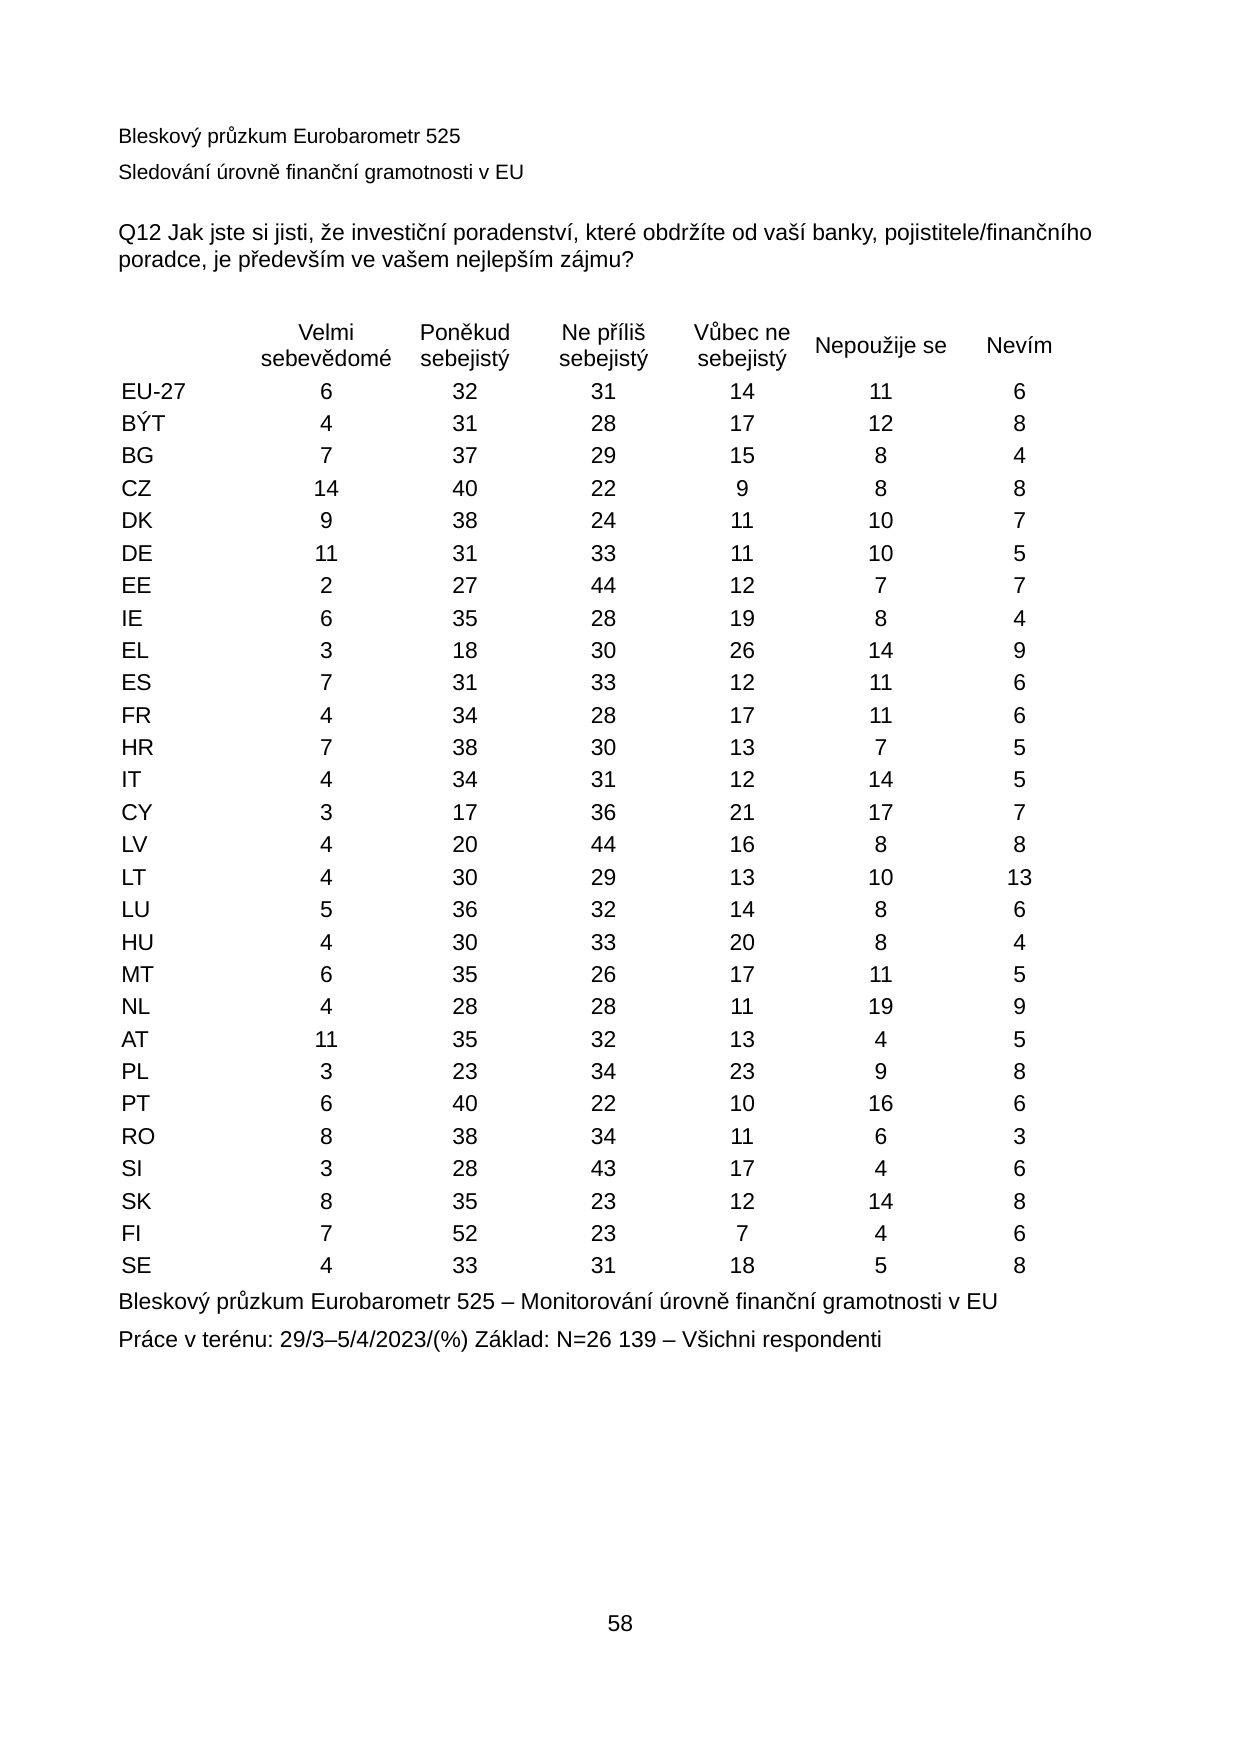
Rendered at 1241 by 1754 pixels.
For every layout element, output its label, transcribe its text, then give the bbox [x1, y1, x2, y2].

table_cell ES [118, 666, 257, 699]
table_cell BG [118, 440, 257, 472]
table_cell 44 [534, 569, 673, 601]
table_cell 4 [257, 1249, 395, 1282]
table_cell 5 [811, 1249, 950, 1282]
table_cell 32 [395, 375, 534, 407]
table_cell 8 [257, 1120, 395, 1152]
table_cell 19 [673, 601, 811, 634]
table_cell 31 [534, 1249, 673, 1282]
table_cell 28 [534, 699, 673, 731]
table_cell 24 [534, 504, 673, 537]
table_cell 34 [534, 1120, 673, 1152]
table_cell 4 [257, 764, 395, 796]
table_cell 32 [534, 893, 673, 925]
table_cell 17 [673, 699, 811, 731]
table_cell 6 [950, 666, 1089, 699]
table_cell IT [118, 764, 257, 796]
text Q12 Jak jste si jisti, že investiční poradenství, které obdržíte od vaší banky, pojistitele/finančního poradce, je především ve vašem nejlepším zájmu? [118, 219, 1122, 272]
table_cell 17 [673, 1152, 811, 1184]
table_cell AT [118, 1023, 257, 1055]
table_cell 31 [395, 407, 534, 439]
table_cell 16 [673, 828, 811, 861]
table_cell LV [118, 828, 257, 861]
table_cell 4 [257, 828, 395, 861]
table_cell 26 [673, 634, 811, 666]
table_cell 8 [950, 1185, 1089, 1217]
table_cell 31 [534, 764, 673, 796]
table_cell PT [118, 1088, 257, 1120]
table_cell EL [118, 634, 257, 666]
table_cell 6 [950, 1152, 1089, 1184]
table_cell 8 [811, 828, 950, 861]
table_cell 5 [950, 958, 1089, 990]
table_cell 14 [811, 1185, 950, 1217]
table_cell 9 [950, 990, 1089, 1023]
table_cell 10 [811, 537, 950, 569]
table_cell 28 [395, 1152, 534, 1184]
table_cell 33 [395, 1249, 534, 1282]
table_cell FI [118, 1217, 257, 1249]
table_cell 4 [811, 1023, 950, 1055]
table_cell 34 [395, 764, 534, 796]
table_cell 3 [257, 1055, 395, 1087]
table_cell 8 [811, 472, 950, 504]
table_cell 4 [950, 601, 1089, 634]
text Práce v terénu: 29/3–5/4/2023/(%) Základ: N=26 139 – Všichni respondenti [118, 1326, 1122, 1352]
table_cell 3 [257, 634, 395, 666]
table_cell 30 [534, 634, 673, 666]
table_cell 11 [673, 537, 811, 569]
table_cell 5 [950, 764, 1089, 796]
table_cell 8 [811, 893, 950, 925]
table_cell 11 [257, 1023, 395, 1055]
table_cell 26 [534, 958, 673, 990]
table_cell 6 [257, 1088, 395, 1120]
table_cell 11 [811, 699, 950, 731]
table_cell 6 [257, 958, 395, 990]
table_cell 19 [811, 990, 950, 1023]
table_cell 7 [673, 1217, 811, 1249]
table_cell 21 [673, 796, 811, 828]
table_cell 9 [811, 1055, 950, 1087]
table_cell 27 [395, 569, 534, 601]
table_cell 6 [257, 375, 395, 407]
table_cell 12 [673, 569, 811, 601]
table_cell 7 [257, 731, 395, 763]
table_header Ne příliš sebejistý [534, 316, 673, 375]
table_cell 7 [811, 569, 950, 601]
table_cell 6 [950, 375, 1089, 407]
table_cell 15 [673, 440, 811, 472]
table_cell 4 [950, 925, 1089, 958]
table_cell 14 [811, 764, 950, 796]
table_cell 28 [395, 990, 534, 1023]
table_cell 10 [811, 504, 950, 537]
table_cell 7 [257, 1217, 395, 1249]
table_cell 12 [811, 407, 950, 439]
table_cell 12 [673, 666, 811, 699]
table_cell 17 [395, 796, 534, 828]
table_cell 44 [534, 828, 673, 861]
table_header Velmi sebevědomé [257, 316, 395, 375]
table_cell 8 [950, 1249, 1089, 1282]
table_cell 36 [534, 796, 673, 828]
table_cell 7 [811, 731, 950, 763]
table_cell 4 [950, 440, 1089, 472]
table_cell 11 [673, 504, 811, 537]
table_cell 17 [673, 958, 811, 990]
table_cell 11 [673, 1120, 811, 1152]
table_cell RO [118, 1120, 257, 1152]
table_cell 33 [534, 537, 673, 569]
table_cell 40 [395, 472, 534, 504]
table_cell LT [118, 861, 257, 893]
table_cell 8 [950, 407, 1089, 439]
table_cell 18 [395, 634, 534, 666]
table_cell 35 [395, 958, 534, 990]
table_cell 6 [950, 1217, 1089, 1249]
table_cell 35 [395, 1185, 534, 1217]
table_cell 4 [811, 1217, 950, 1249]
table_cell 8 [811, 925, 950, 958]
table_cell 29 [534, 440, 673, 472]
table_cell 11 [257, 537, 395, 569]
table_cell 31 [395, 666, 534, 699]
table_cell 9 [257, 504, 395, 537]
table_cell 6 [257, 601, 395, 634]
table_cell MT [118, 958, 257, 990]
table_cell 11 [811, 375, 950, 407]
table_cell HU [118, 925, 257, 958]
table_cell 7 [950, 569, 1089, 601]
table_cell 31 [534, 375, 673, 407]
table_cell 12 [673, 764, 811, 796]
table_cell 4 [257, 925, 395, 958]
table_cell 5 [950, 537, 1089, 569]
table_cell 33 [534, 666, 673, 699]
table_cell 23 [534, 1217, 673, 1249]
table_cell EU-27 [118, 375, 257, 407]
table_cell 8 [257, 1185, 395, 1217]
table_cell 16 [811, 1088, 950, 1120]
table_cell 8 [811, 440, 950, 472]
table_cell SI [118, 1152, 257, 1184]
table_cell 17 [811, 796, 950, 828]
table_cell 10 [811, 861, 950, 893]
table_cell 30 [534, 731, 673, 763]
table_cell CY [118, 796, 257, 828]
table_cell 13 [673, 731, 811, 763]
table_cell 38 [395, 504, 534, 537]
table_cell 8 [950, 472, 1089, 504]
table_cell 23 [395, 1055, 534, 1087]
table_cell 3 [257, 796, 395, 828]
table_cell 17 [673, 407, 811, 439]
table_cell SE [118, 1249, 257, 1282]
table_cell NL [118, 990, 257, 1023]
table_cell 20 [395, 828, 534, 861]
table_cell 14 [673, 375, 811, 407]
text Bleskový průzkum Eurobarometr 525 – Monitorování úrovně finanční gramotnosti v EU [118, 1288, 1122, 1314]
table_header Vůbec ne sebejistý [673, 316, 811, 375]
table_cell 37 [395, 440, 534, 472]
table_cell 28 [534, 407, 673, 439]
table_header [118, 316, 257, 375]
table_cell 22 [534, 1088, 673, 1120]
table_cell 14 [811, 634, 950, 666]
table_cell CZ [118, 472, 257, 504]
table_cell 36 [395, 893, 534, 925]
table_cell 4 [257, 990, 395, 1023]
table_cell 20 [673, 925, 811, 958]
table_cell 4 [257, 699, 395, 731]
table_cell 10 [673, 1088, 811, 1120]
table_cell LU [118, 893, 257, 925]
table_cell 9 [673, 472, 811, 504]
table_cell 13 [673, 861, 811, 893]
table_cell 6 [950, 699, 1089, 731]
table_cell 4 [811, 1152, 950, 1184]
table_cell BÝT [118, 407, 257, 439]
table_cell 28 [534, 601, 673, 634]
table_cell 4 [257, 407, 395, 439]
table_cell DK [118, 504, 257, 537]
table_cell 30 [395, 925, 534, 958]
table_header Nepoužije se [811, 316, 950, 375]
table_cell 43 [534, 1152, 673, 1184]
table_cell 35 [395, 1023, 534, 1055]
table_cell 8 [950, 1055, 1089, 1087]
table_cell 29 [534, 861, 673, 893]
table_cell 32 [534, 1023, 673, 1055]
table_cell 6 [950, 893, 1089, 925]
table_cell HR [118, 731, 257, 763]
table_cell DE [118, 537, 257, 569]
table_cell 30 [395, 861, 534, 893]
table_cell 5 [950, 1023, 1089, 1055]
table_cell 7 [950, 796, 1089, 828]
table_cell 23 [673, 1055, 811, 1087]
table_cell 34 [534, 1055, 673, 1087]
table_header Poněkud sebejistý [395, 316, 534, 375]
table_cell 5 [950, 731, 1089, 763]
table_cell 14 [257, 472, 395, 504]
table_cell 13 [673, 1023, 811, 1055]
table_cell PL [118, 1055, 257, 1087]
table_cell FR [118, 699, 257, 731]
table_cell 23 [534, 1185, 673, 1217]
table_cell 18 [673, 1249, 811, 1282]
table_cell 34 [395, 699, 534, 731]
table_cell 3 [950, 1120, 1089, 1152]
table_cell 7 [257, 666, 395, 699]
table_cell 2 [257, 569, 395, 601]
table_cell 5 [257, 893, 395, 925]
table_cell 4 [257, 861, 395, 893]
table_cell 38 [395, 731, 534, 763]
table_cell 40 [395, 1088, 534, 1120]
table_cell 31 [395, 537, 534, 569]
table_cell 12 [673, 1185, 811, 1217]
table_cell IE [118, 601, 257, 634]
table_cell 7 [257, 440, 395, 472]
table_cell 11 [811, 958, 950, 990]
table_cell EE [118, 569, 257, 601]
table_cell 6 [811, 1120, 950, 1152]
table_cell 22 [534, 472, 673, 504]
table_cell 11 [811, 666, 950, 699]
table_cell 33 [534, 925, 673, 958]
table_cell 13 [950, 861, 1089, 893]
table_cell 6 [950, 1088, 1089, 1120]
table_cell 8 [950, 828, 1089, 861]
table_cell 52 [395, 1217, 534, 1249]
table_cell 8 [811, 601, 950, 634]
table_cell 14 [673, 893, 811, 925]
table_cell 9 [950, 634, 1089, 666]
table_header Nevím [950, 316, 1089, 375]
table_cell 11 [673, 990, 811, 1023]
table_cell 35 [395, 601, 534, 634]
table_cell 3 [257, 1152, 395, 1184]
table_cell 7 [950, 504, 1089, 537]
table_cell 28 [534, 990, 673, 1023]
table_cell 38 [395, 1120, 534, 1152]
table_cell SK [118, 1185, 257, 1217]
